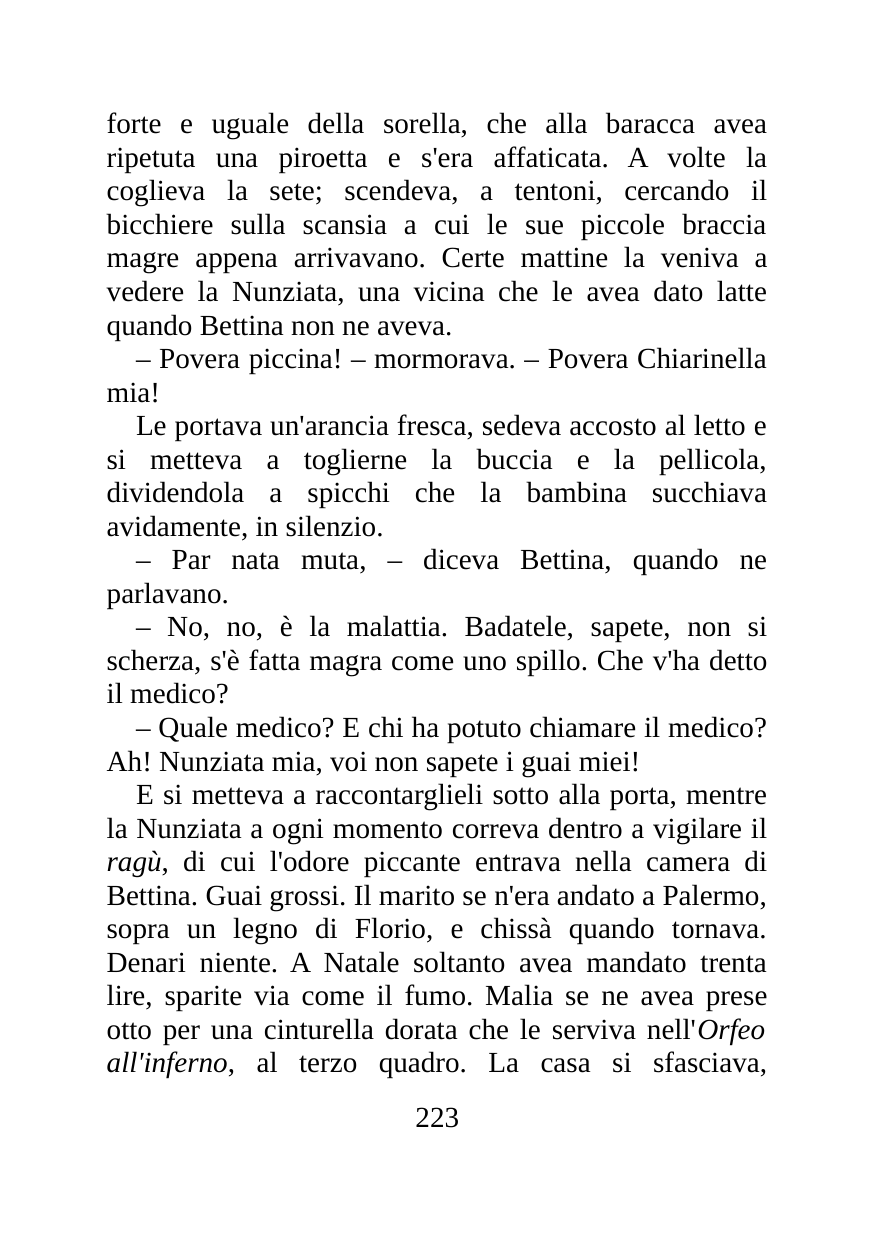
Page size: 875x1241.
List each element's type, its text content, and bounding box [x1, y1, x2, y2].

text E si metteva a raccontarglieli sotto alla porta, mentre la Nunziata a ogni momento correva dentro a vigilare il ragù, di cui l'odore piccante entrava nella camera di Bettina. Guai grossi. Il marito se n'era andato a Palermo, sopra un legno di Florio, e chissà quando tornava. Denari niente. A Natale soltanto avea mandato trenta lire, sparite via come il fumo. Malia se ne avea prese otto per una cinturella dorata che le serviva nell'Orfeo all'inferno, al terzo quadro. La casa si sfasciava, [106, 777, 768, 1079]
text Le portava un'arancia fresca, sedeva accosto al letto e si metteva a toglierne la buccia e la pellicola, dividendola a spicchi che la bambina succhiava avidamente, in silenzio. [106, 408, 768, 542]
text ‒ Quale medico? E chi ha potuto chiamare il medico? Ah! Nunziata mia, voi non sapete i guai miei! [106, 710, 768, 777]
text ‒ Povera piccina! ‒ mormorava. ‒ Povera Chiarinella mia! [106, 341, 768, 408]
text ‒ Par nata muta, ‒ diceva Bettina, quando ne parlavano. [106, 542, 768, 609]
text forte e uguale della sorella, che alla baracca avea ripetuta una piroetta e s'era affaticata. A volte la coglieva la sete; scendeva, a tentoni, cercando il bicchiere sulla scansia a cui le sue piccole braccia magre appena arrivavano. Certe mattine la veniva a vedere la Nunziata, una vicina che le avea dato latte quando Bettina non ne aveva. [106, 106, 768, 341]
text ‒ No, no, è la malattia. Badatele, sapete, non si scherza, s'è fatta magra come uno spillo. Che v'ha detto il medico? [106, 609, 768, 710]
